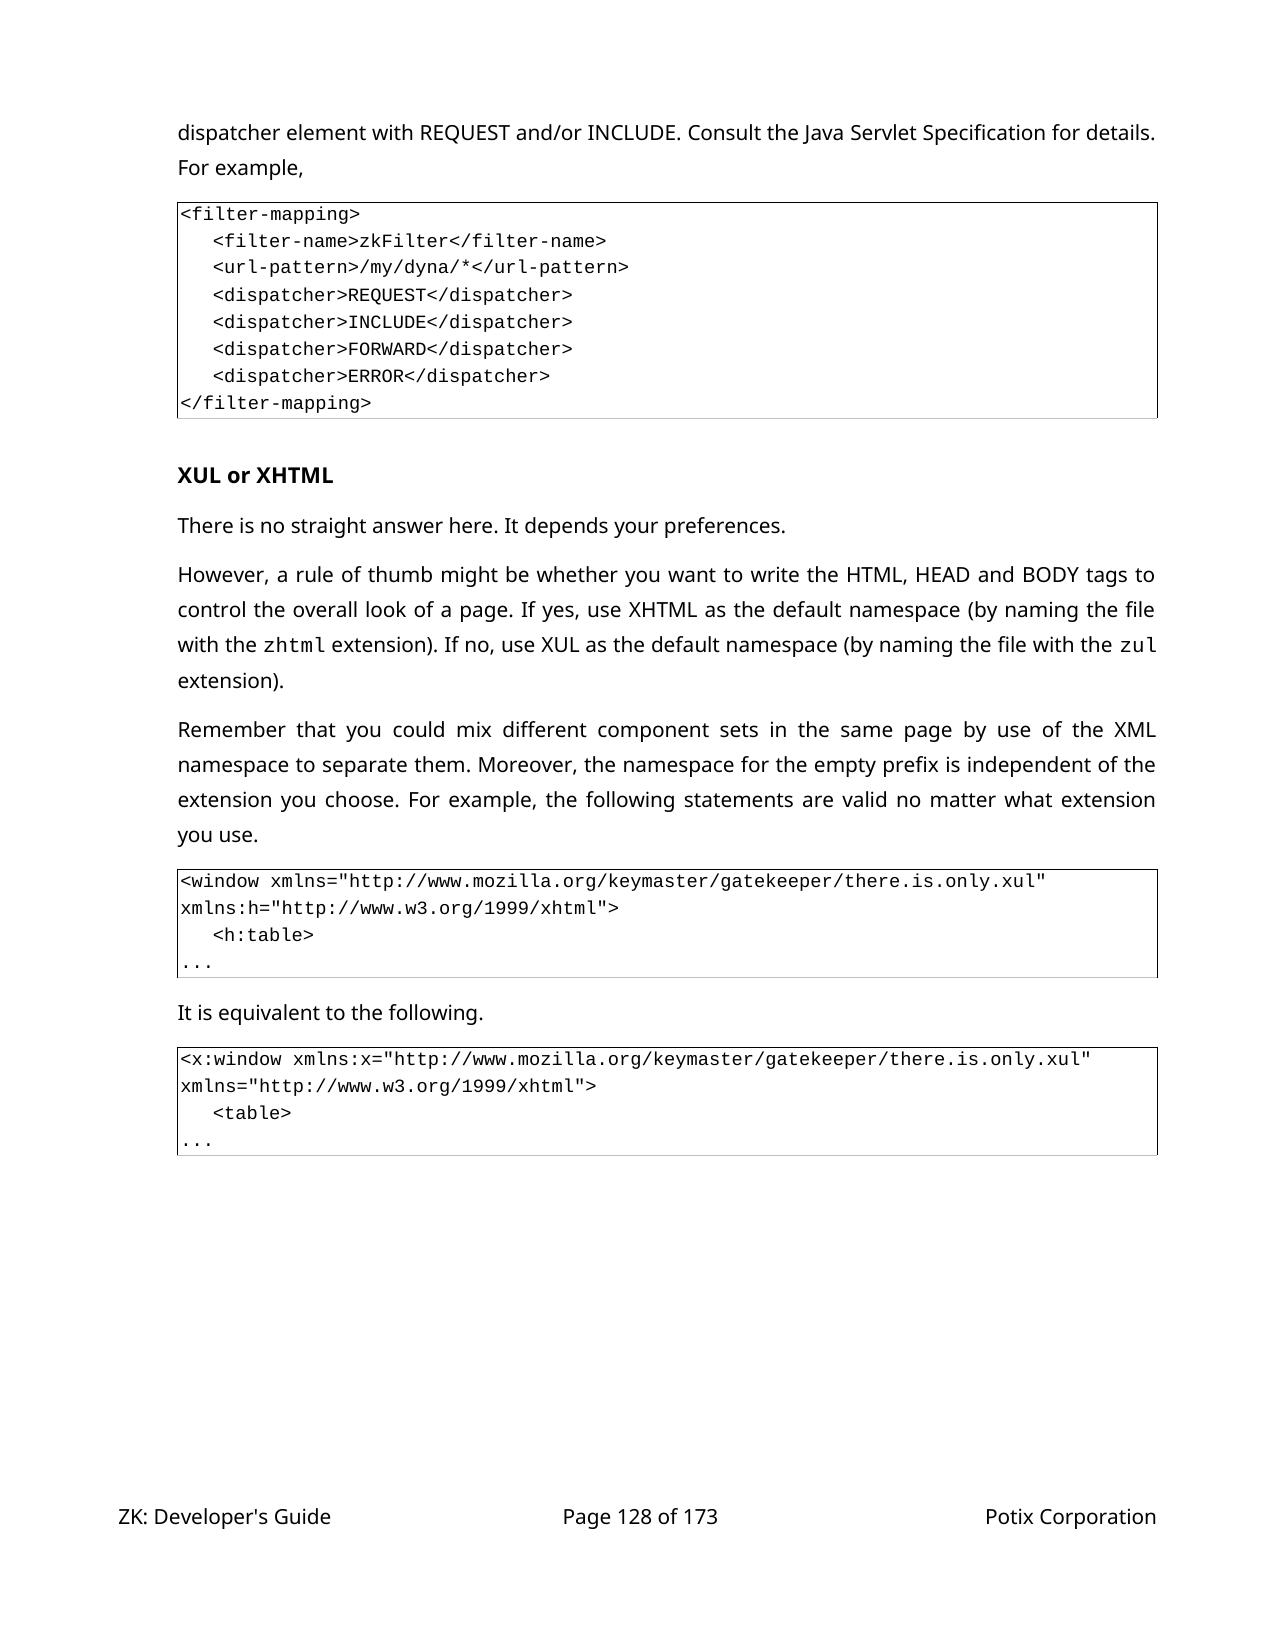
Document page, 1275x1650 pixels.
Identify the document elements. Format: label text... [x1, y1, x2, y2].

text ... [178, 1128, 1157, 1155]
text It is equivalent to the following. [177, 998, 1157, 1026]
text <dispatcher>ERROR</dispatcher> </filter-mapping> [178, 364, 1157, 418]
text <window xmlns="http://www.mozilla.org/keymaster/gatekeeper/there.is.only.xul" xmlns:h="http://www.w3.org/1999/xhtml"> [178, 870, 1157, 920]
text <h:table> [178, 923, 1157, 947]
text <dispatcher>INCLUDE</dispatcher> [178, 310, 1157, 334]
text <x:window xmlns:x="http://www.mozilla.org/keymaster/gatekeeper/there.is.only.xul" xmlns="http://www.w3.org/1999/xhtml"> [178, 1048, 1157, 1098]
text dispatcher element with REQUEST and/or INCLUDE. Consult the Java Servlet Specification for details. For example, [177, 118, 1157, 182]
text However, a rule of thumb might be whether you want to write the HTML, HEAD and BODY tags to control the overall look of a page. If yes, use XHTML as the default namespace (by naming the file with the zhtml extension). If no, use XUL as the default namespace (by naming the file with the zul extension). [177, 560, 1157, 694]
text <table> [178, 1101, 1157, 1125]
text <dispatcher>FORWARD</dispatcher> [178, 337, 1157, 361]
text <filter-mapping> <filter-name>zkFilter</filter-name> <url-pattern>/my/dyna/*</url-pattern> [178, 203, 1157, 279]
text There is no straight answer here. It depends your preferences. [177, 511, 1157, 539]
text <dispatcher>REQUEST</dispatcher> [178, 282, 1157, 307]
text ... [178, 950, 1157, 977]
subtitle XUL or XHTML [177, 460, 1157, 490]
text Remember that you could mix different component sets in the same page by use of the XML namespace to separate them. Moreover, the namespace for the empty prefix is independent of the extension you choose. For example, the following statements are valid no matter what extension you use. [177, 715, 1157, 848]
